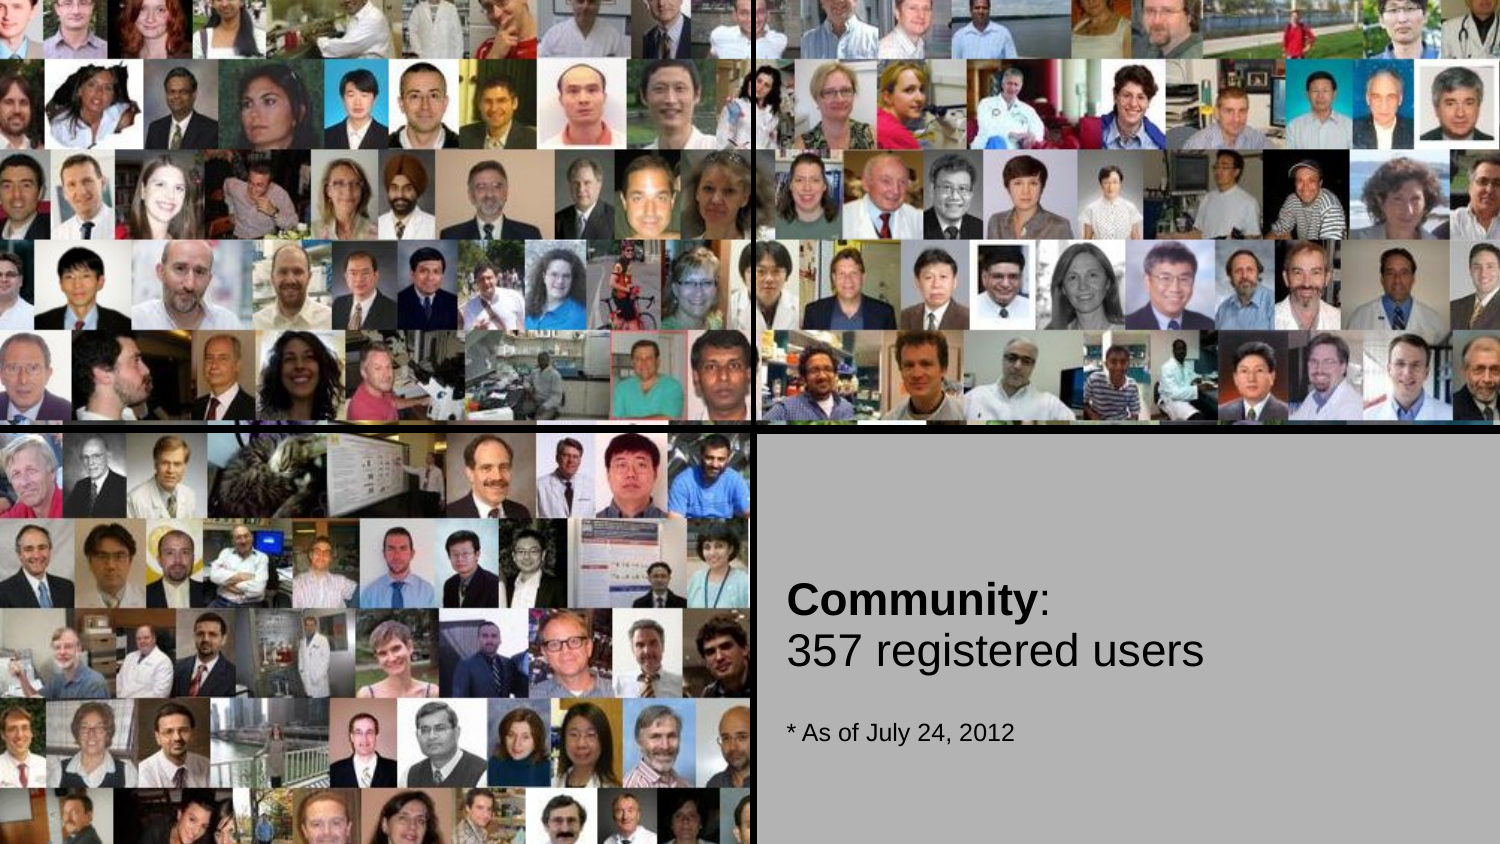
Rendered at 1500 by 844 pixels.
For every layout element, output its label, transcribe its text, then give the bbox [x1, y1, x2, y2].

text_box [756, 433, 1500, 844]
text_box Community: 357 registered users * As of July 24, 2012 [771, 566, 1231, 754]
picture [0, 0, 1500, 844]
